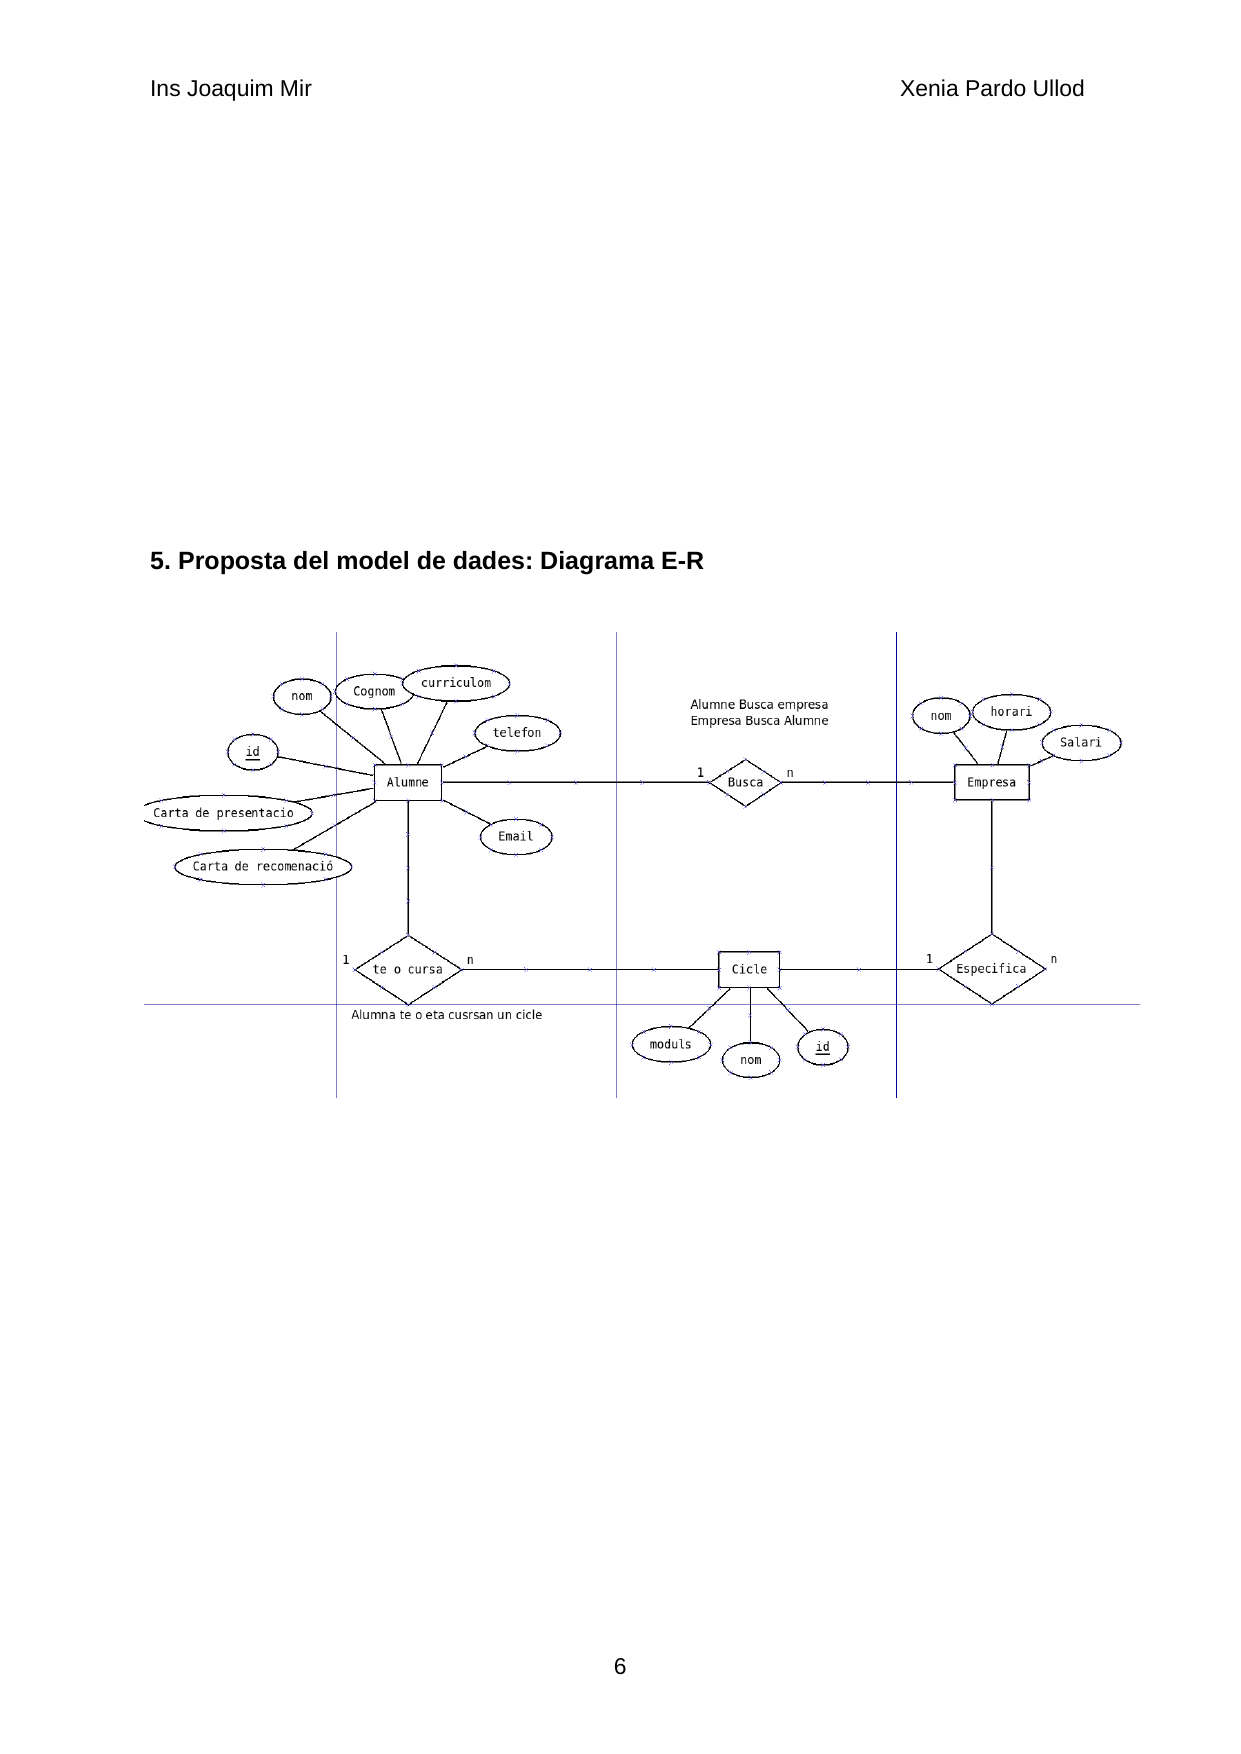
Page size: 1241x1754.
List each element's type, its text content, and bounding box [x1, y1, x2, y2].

picture [144, 632, 1141, 1098]
text 5. Proposta del model de dades: Diagrama E-R [150, 546, 1090, 575]
